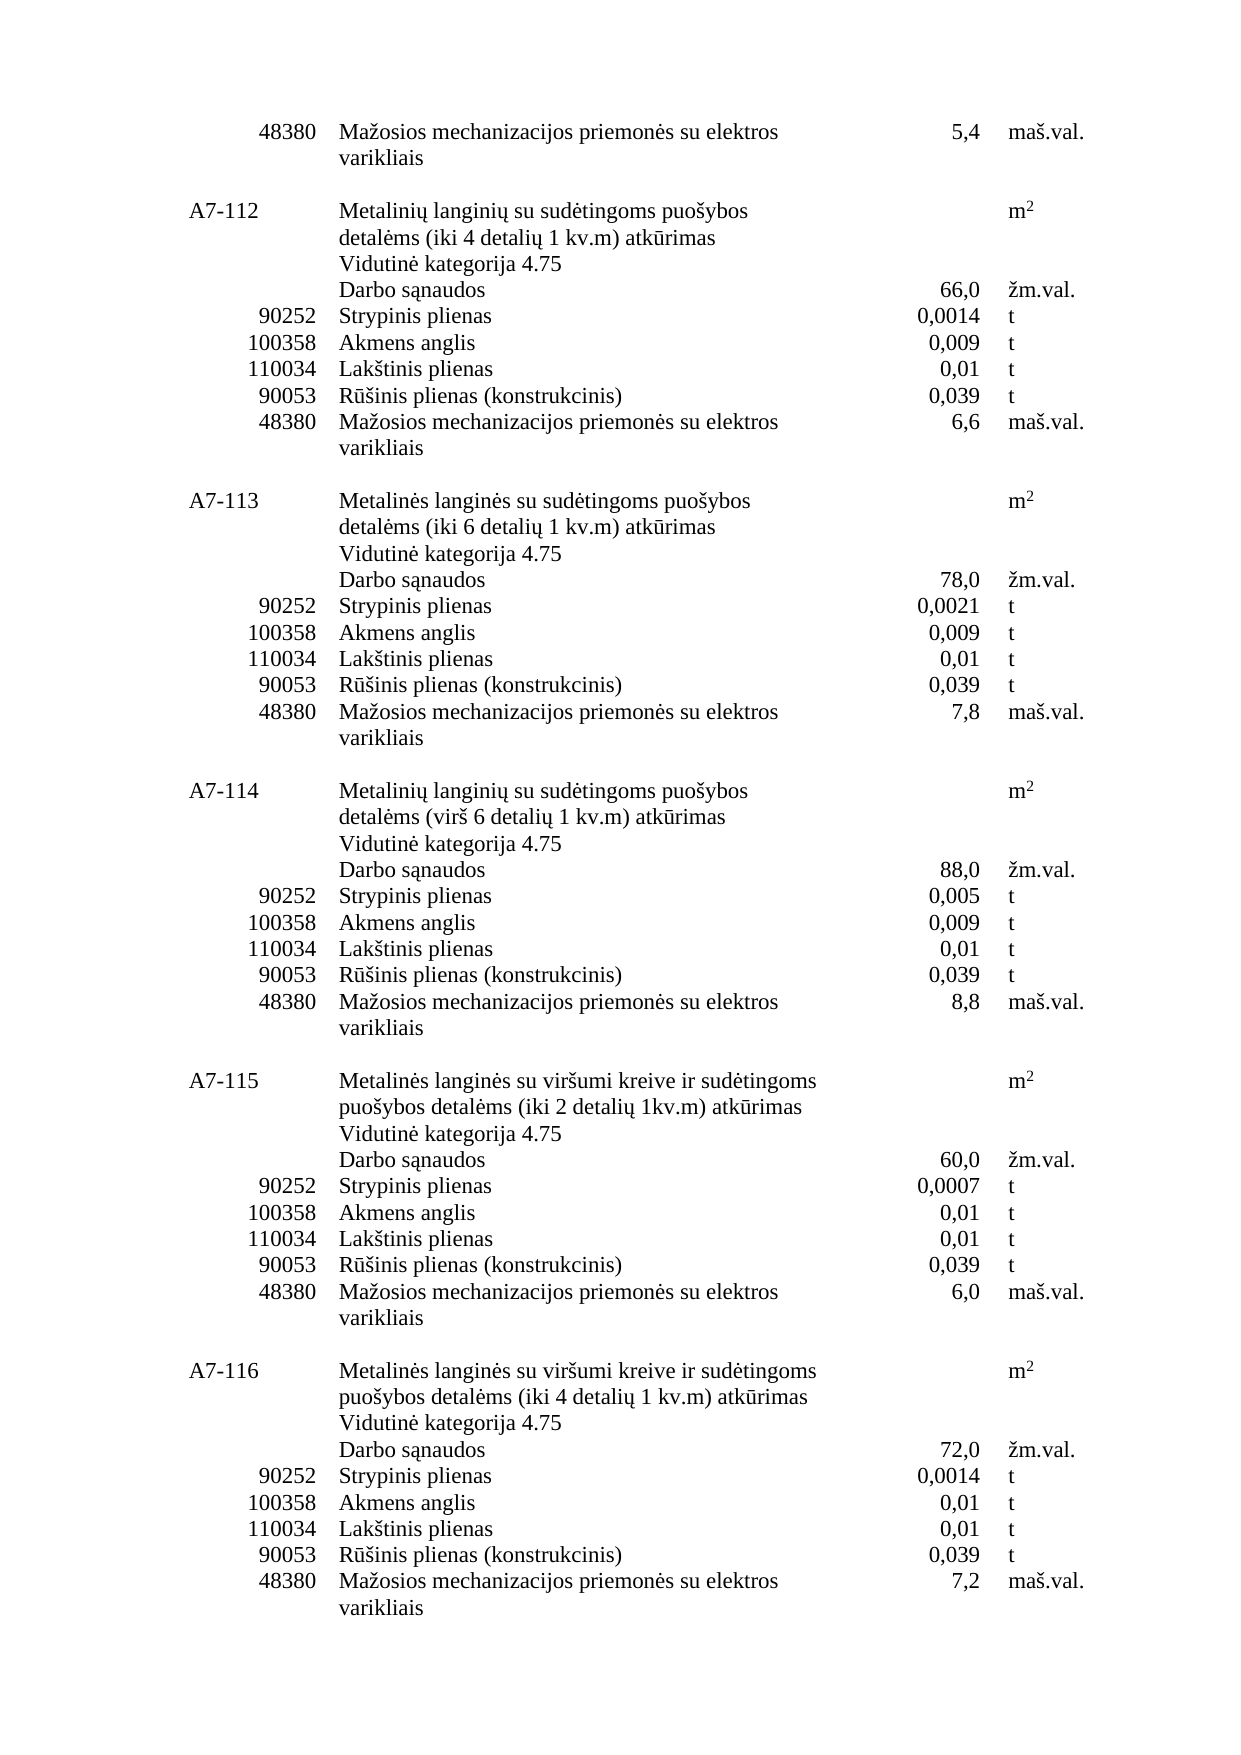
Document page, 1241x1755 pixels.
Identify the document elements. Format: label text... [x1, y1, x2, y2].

table_cell Vidutinė kategorija 4.75 [327, 1410, 830, 1436]
table_cell t [997, 619, 1122, 645]
table_cell A7-113 [177, 487, 327, 540]
table_cell t [997, 672, 1122, 698]
table_cell [997, 250, 1122, 276]
table_cell [830, 1410, 997, 1436]
table_cell [327, 461, 830, 487]
table_cell 0,039 [830, 1541, 997, 1568]
table_cell [177, 540, 327, 566]
table_cell Darbo sąnaudos [327, 856, 830, 882]
table_cell 100358 [177, 619, 327, 645]
table_cell Strypinis plienas [327, 593, 830, 619]
table_cell Strypinis plienas [327, 883, 830, 909]
table_cell 100358 [177, 1199, 327, 1225]
table_cell [177, 566, 327, 592]
table_cell 0,01 [830, 1489, 997, 1515]
table_cell Mažosios mechanizacijos priemonės su elektros varikliais [327, 118, 830, 171]
table_cell 0,01 [830, 645, 997, 672]
table_cell [177, 171, 327, 197]
table_cell m2 [997, 1357, 1122, 1409]
table_cell Rūšinis plienas (konstrukcinis) [327, 1541, 830, 1568]
table_cell [327, 1330, 830, 1357]
table_cell [830, 1330, 997, 1357]
table_cell t [997, 1515, 1122, 1541]
table_cell [830, 751, 997, 777]
table_cell [997, 540, 1122, 566]
table_cell [830, 487, 997, 540]
table_cell [327, 1041, 830, 1067]
table_cell [177, 461, 327, 487]
table_cell t [997, 1199, 1122, 1225]
table_cell Lakštinis plienas [327, 355, 830, 382]
table_cell [830, 250, 997, 276]
table_cell [830, 1120, 997, 1146]
table_cell Mažosios mechanizacijos priemonės su elektros varikliais [327, 698, 830, 751]
table_cell 78,0 [830, 566, 997, 592]
table_cell 48380 [177, 988, 327, 1041]
table_cell t [997, 1172, 1122, 1199]
table_cell t [997, 1225, 1122, 1251]
table_cell 110034 [177, 935, 327, 961]
table_cell [327, 171, 830, 197]
table_cell Lakštinis plienas [327, 1515, 830, 1541]
table_cell t [997, 355, 1122, 382]
table_cell Mažosios mechanizacijos priemonės su elektros varikliais [327, 988, 830, 1041]
table_cell [177, 1330, 327, 1357]
table_cell žm.val. [997, 1436, 1122, 1462]
table_cell m2 [997, 197, 1122, 250]
table_cell [997, 1120, 1122, 1146]
table_cell 90252 [177, 303, 327, 329]
table_cell [830, 171, 997, 197]
table_cell žm.val. [997, 566, 1122, 592]
table_cell 8,8 [830, 988, 997, 1041]
table_cell Strypinis plienas [327, 1462, 830, 1488]
table_cell Rūšinis plienas (konstrukcinis) [327, 961, 830, 988]
table_cell t [997, 935, 1122, 961]
table_cell A7-115 [177, 1067, 327, 1119]
table_cell t [997, 909, 1122, 935]
table_cell Metalinių langinių su sudėtingoms puošybos detalėms (virš 6 detalių 1 kv.m) atkūrimas [327, 777, 830, 830]
table_cell A7-112 [177, 197, 327, 250]
table_cell maš.val. [997, 698, 1122, 751]
table_cell [830, 461, 997, 487]
table_cell maš.val. [997, 988, 1122, 1041]
table_cell 110034 [177, 645, 327, 672]
table_cell maš.val. [997, 1568, 1122, 1620]
table_cell Darbo sąnaudos [327, 276, 830, 303]
table_cell 7,8 [830, 698, 997, 751]
table_cell t [997, 329, 1122, 355]
table_cell maš.val. [997, 1278, 1122, 1330]
table_cell 66,0 [830, 276, 997, 303]
table_cell 0,039 [830, 382, 997, 408]
table_cell 90252 [177, 1172, 327, 1199]
table_cell 60,0 [830, 1146, 997, 1172]
table_cell 0,009 [830, 329, 997, 355]
table_cell Mažosios mechanizacijos priemonės su elektros varikliais [327, 1278, 830, 1330]
table_cell Vidutinė kategorija 4.75 [327, 250, 830, 276]
table_cell 0,01 [830, 1515, 997, 1541]
table_cell [177, 751, 327, 777]
table_cell [830, 830, 997, 856]
table_cell m2 [997, 487, 1122, 540]
table_cell Metalinės langinės su sudėtingoms puošybos detalėms (iki 6 detalių 1 kv.m) atkūrimas [327, 487, 830, 540]
table_cell Darbo sąnaudos [327, 1146, 830, 1172]
table_cell 0,0007 [830, 1172, 997, 1199]
table_cell 72,0 [830, 1436, 997, 1462]
table_cell maš.val. [997, 408, 1122, 461]
table_cell [830, 1067, 997, 1119]
table_cell [830, 1357, 997, 1409]
table_cell t [997, 303, 1122, 329]
table_cell Rūšinis plienas (konstrukcinis) [327, 382, 830, 408]
table_cell 0,0014 [830, 303, 997, 329]
table_cell [177, 1120, 327, 1146]
table_cell Darbo sąnaudos [327, 1436, 830, 1462]
table_cell 0,0021 [830, 593, 997, 619]
table_cell Akmens anglis [327, 1199, 830, 1225]
table_cell 0,01 [830, 1199, 997, 1225]
table_cell A7-114 [177, 777, 327, 830]
table_cell žm.val. [997, 1146, 1122, 1172]
table_cell 88,0 [830, 856, 997, 882]
table_cell [997, 1041, 1122, 1067]
table_cell [997, 171, 1122, 197]
table_cell m2 [997, 777, 1122, 830]
table_cell 0,009 [830, 619, 997, 645]
table_cell Mažosios mechanizacijos priemonės su elektros varikliais [327, 1568, 830, 1620]
table_cell 0,01 [830, 1225, 997, 1251]
table_cell 110034 [177, 355, 327, 382]
table_cell [177, 1436, 327, 1462]
table_cell A7-116 [177, 1357, 327, 1409]
table_cell Rūšinis plienas (konstrukcinis) [327, 672, 830, 698]
table_cell Vidutinė kategorija 4.75 [327, 540, 830, 566]
table_cell 90252 [177, 1462, 327, 1488]
table_cell 7,2 [830, 1568, 997, 1620]
table_cell Lakštinis plienas [327, 1225, 830, 1251]
table_cell 0,039 [830, 961, 997, 988]
table_cell t [997, 593, 1122, 619]
table_cell [830, 1041, 997, 1067]
table_cell [997, 1410, 1122, 1436]
table_cell 110034 [177, 1225, 327, 1251]
table_cell Akmens anglis [327, 909, 830, 935]
table_cell [327, 751, 830, 777]
table_cell [177, 276, 327, 303]
table_cell Metalinės langinės su viršumi kreive ir sudėtingoms puošybos detalėms (iki 2 detalių 1kv.m) atkūrimas [327, 1067, 830, 1119]
table_cell [830, 540, 997, 566]
table_cell [997, 1330, 1122, 1357]
table_cell 90053 [177, 961, 327, 988]
table_cell Rūšinis plienas (konstrukcinis) [327, 1251, 830, 1278]
table_cell 110034 [177, 1515, 327, 1541]
table_cell 100358 [177, 329, 327, 355]
table_cell t [997, 382, 1122, 408]
table_cell [997, 751, 1122, 777]
table_cell Mažosios mechanizacijos priemonės su elektros varikliais [327, 408, 830, 461]
table_cell [830, 197, 997, 250]
table_cell Strypinis plienas [327, 303, 830, 329]
table_cell 100358 [177, 909, 327, 935]
table_cell Akmens anglis [327, 619, 830, 645]
table_cell Vidutinė kategorija 4.75 [327, 830, 830, 856]
table_cell 90053 [177, 672, 327, 698]
table_cell Metalinės langinės su viršumi kreive ir sudėtingoms puošybos detalėms (iki 4 detalių 1 kv.m) atkūrimas [327, 1357, 830, 1409]
table_cell 0,01 [830, 355, 997, 382]
table_cell Lakštinis plienas [327, 935, 830, 961]
table_cell [830, 777, 997, 830]
table_cell [997, 461, 1122, 487]
table_cell 0,01 [830, 935, 997, 961]
table_cell 0,039 [830, 672, 997, 698]
table_cell Akmens anglis [327, 329, 830, 355]
table_cell [177, 856, 327, 882]
table_cell [177, 1041, 327, 1067]
table_cell 6,6 [830, 408, 997, 461]
table_cell 90053 [177, 1541, 327, 1568]
table_cell 48380 [177, 118, 327, 171]
table_cell [997, 830, 1122, 856]
table_cell 90053 [177, 1251, 327, 1278]
table_cell 48380 [177, 408, 327, 461]
table_cell 0,009 [830, 909, 997, 935]
table_cell Akmens anglis [327, 1489, 830, 1515]
table_cell t [997, 645, 1122, 672]
table_cell t [997, 883, 1122, 909]
table_cell 0,039 [830, 1251, 997, 1278]
table_cell žm.val. [997, 856, 1122, 882]
table_cell [177, 250, 327, 276]
table_cell 0,005 [830, 883, 997, 909]
table_cell t [997, 1251, 1122, 1278]
table_cell 5,4 [830, 118, 997, 171]
table_cell [177, 1410, 327, 1436]
table_cell Lakštinis plienas [327, 645, 830, 672]
table_cell 6,0 [830, 1278, 997, 1330]
table_cell t [997, 1462, 1122, 1488]
table_cell 0,0014 [830, 1462, 997, 1488]
table_cell 90252 [177, 883, 327, 909]
table_cell [177, 830, 327, 856]
table_cell 100358 [177, 1489, 327, 1515]
table_cell Strypinis plienas [327, 1172, 830, 1199]
table_cell t [997, 1489, 1122, 1515]
table_cell [177, 1146, 327, 1172]
table_cell maš.val. [997, 118, 1122, 171]
table_cell t [997, 961, 1122, 988]
table_cell Darbo sąnaudos [327, 566, 830, 592]
table_cell 90252 [177, 593, 327, 619]
table_cell 48380 [177, 1278, 327, 1330]
table_cell 48380 [177, 1568, 327, 1620]
table_cell žm.val. [997, 276, 1122, 303]
table_cell 48380 [177, 698, 327, 751]
table_cell t [997, 1541, 1122, 1568]
table_cell Metalinių langinių su sudėtingoms puošybos detalėms (iki 4 detalių 1 kv.m) atkūrimas [327, 197, 830, 250]
table_cell 90053 [177, 382, 327, 408]
table_cell m2 [997, 1067, 1122, 1119]
table_cell Vidutinė kategorija 4.75 [327, 1120, 830, 1146]
